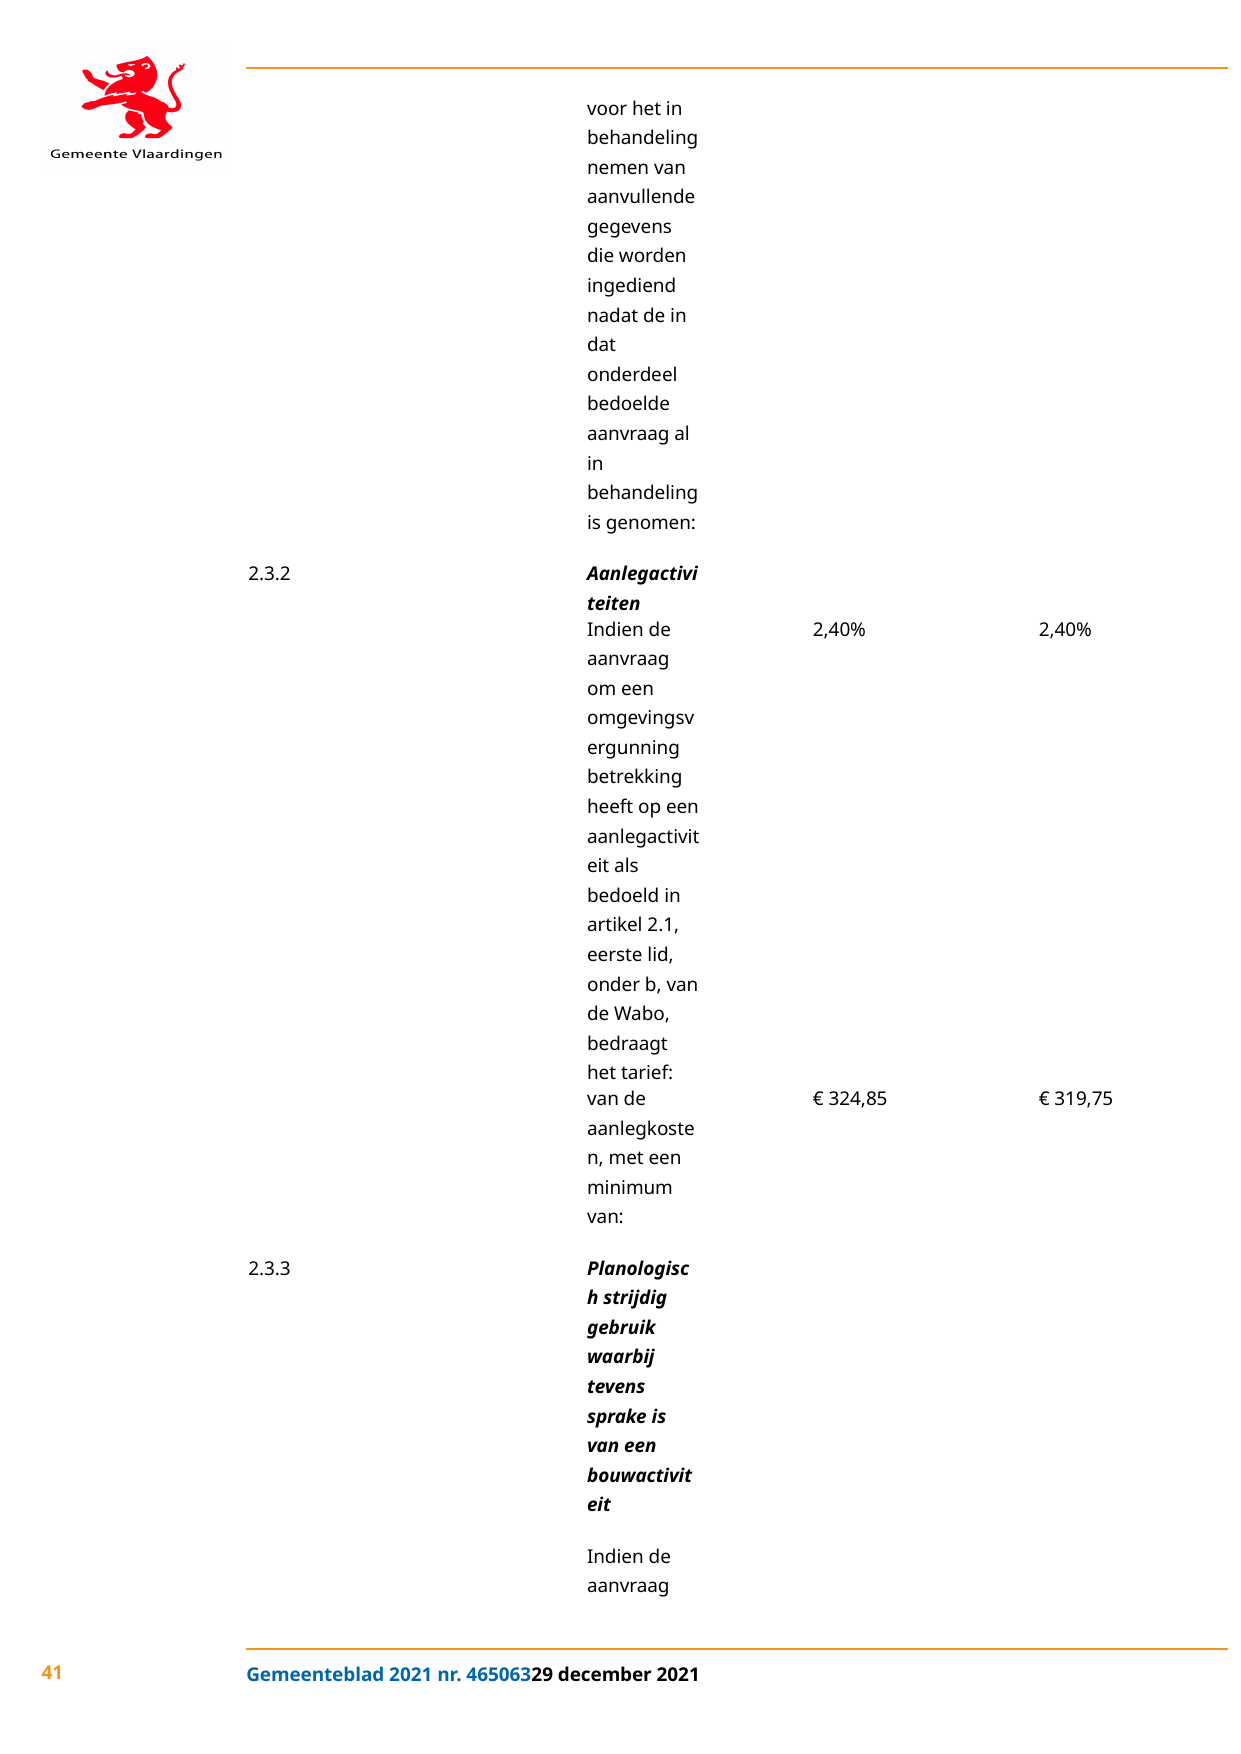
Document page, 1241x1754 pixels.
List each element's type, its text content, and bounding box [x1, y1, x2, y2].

table_cell [361, 1255, 474, 1517]
table_cell [1039, 560, 1152, 616]
table_cell [474, 560, 587, 616]
table_cell [700, 535, 813, 560]
table_cell [361, 1543, 474, 1598]
table_cell [926, 560, 1038, 616]
table_cell [474, 95, 587, 535]
table_cell [1039, 535, 1152, 560]
table_cell [700, 1543, 813, 1598]
table_cell 2.3.2 [248, 560, 361, 616]
table_cell [361, 616, 474, 1085]
table_cell 2,40% [1039, 616, 1152, 1085]
table_cell [248, 1085, 361, 1229]
table_cell [926, 1543, 1038, 1598]
table_cell [926, 1518, 1038, 1543]
table_cell [700, 616, 813, 1085]
table_cell [474, 1518, 587, 1543]
table_cell [813, 1518, 926, 1543]
table_cell [474, 1255, 587, 1517]
table_cell [361, 1518, 474, 1543]
table_cell [700, 560, 813, 616]
table_cell [248, 1518, 361, 1543]
table_cell [248, 1543, 361, 1598]
table_cell [474, 1085, 587, 1229]
table_cell [361, 1085, 474, 1229]
table_cell [361, 95, 474, 535]
table_cell [587, 535, 700, 560]
table_cell [361, 535, 474, 560]
table_cell [926, 1255, 1038, 1517]
table_cell [1039, 1543, 1152, 1598]
table_cell [813, 1543, 926, 1598]
table_cell Indien de aanvraag [587, 1543, 700, 1598]
table_cell [361, 560, 474, 616]
table_cell [248, 95, 361, 535]
table_cell [248, 1229, 361, 1255]
table_cell [700, 1085, 813, 1229]
table_cell [813, 535, 926, 560]
table_cell 2.3.3 [248, 1255, 361, 1517]
table_cell van de aanlegkosten, met een minimum van: [587, 1085, 700, 1229]
table_cell [926, 1085, 1038, 1229]
table_cell [926, 1229, 1038, 1255]
table_cell [813, 1229, 926, 1255]
table_cell [700, 1255, 813, 1517]
table_cell [813, 95, 926, 535]
table_cell [1039, 1255, 1152, 1517]
table_cell Indien de aanvraag om een omgevingsvergunning betrekking heeft op een aanlegactiviteit als bedoeld in artikel 2.1, eerste lid, onder b, van de Wabo, bedraagt het tarief: [587, 616, 700, 1085]
table_cell [700, 1229, 813, 1255]
table_cell [361, 1229, 474, 1255]
table_cell € 324,85 [813, 1085, 926, 1229]
table_cell € 319,75 [1039, 1085, 1152, 1229]
table_cell [248, 535, 361, 560]
table_cell [926, 616, 1038, 1085]
table_cell [474, 1229, 587, 1255]
table_cell [926, 535, 1038, 560]
table_cell [1039, 1229, 1152, 1255]
table_cell [474, 1543, 587, 1598]
table_cell voor het in behandeling nemen van aanvullende gegevens die worden ingediend nadat de in dat onderdeel bedoelde aanvraag al in behandeling is genomen: [587, 95, 700, 535]
table_cell [248, 616, 361, 1085]
table_cell [474, 616, 587, 1085]
table_cell [587, 1229, 700, 1255]
table_cell 2,40% [813, 616, 926, 1085]
table_cell [700, 95, 813, 535]
table_cell [813, 1255, 926, 1517]
table_cell [587, 1518, 700, 1543]
table_cell Planologisch strijdig gebruik waarbij tevens sprake is van een bouwactiviteit [587, 1255, 700, 1517]
table_cell [474, 535, 587, 560]
table_cell Aanlegactiviteiten [587, 560, 700, 616]
table_cell [700, 1518, 813, 1543]
table_cell [926, 95, 1038, 535]
picture [41, 47, 231, 172]
table_cell [1039, 95, 1152, 535]
table_cell [1039, 1518, 1152, 1543]
table_cell [813, 560, 926, 616]
